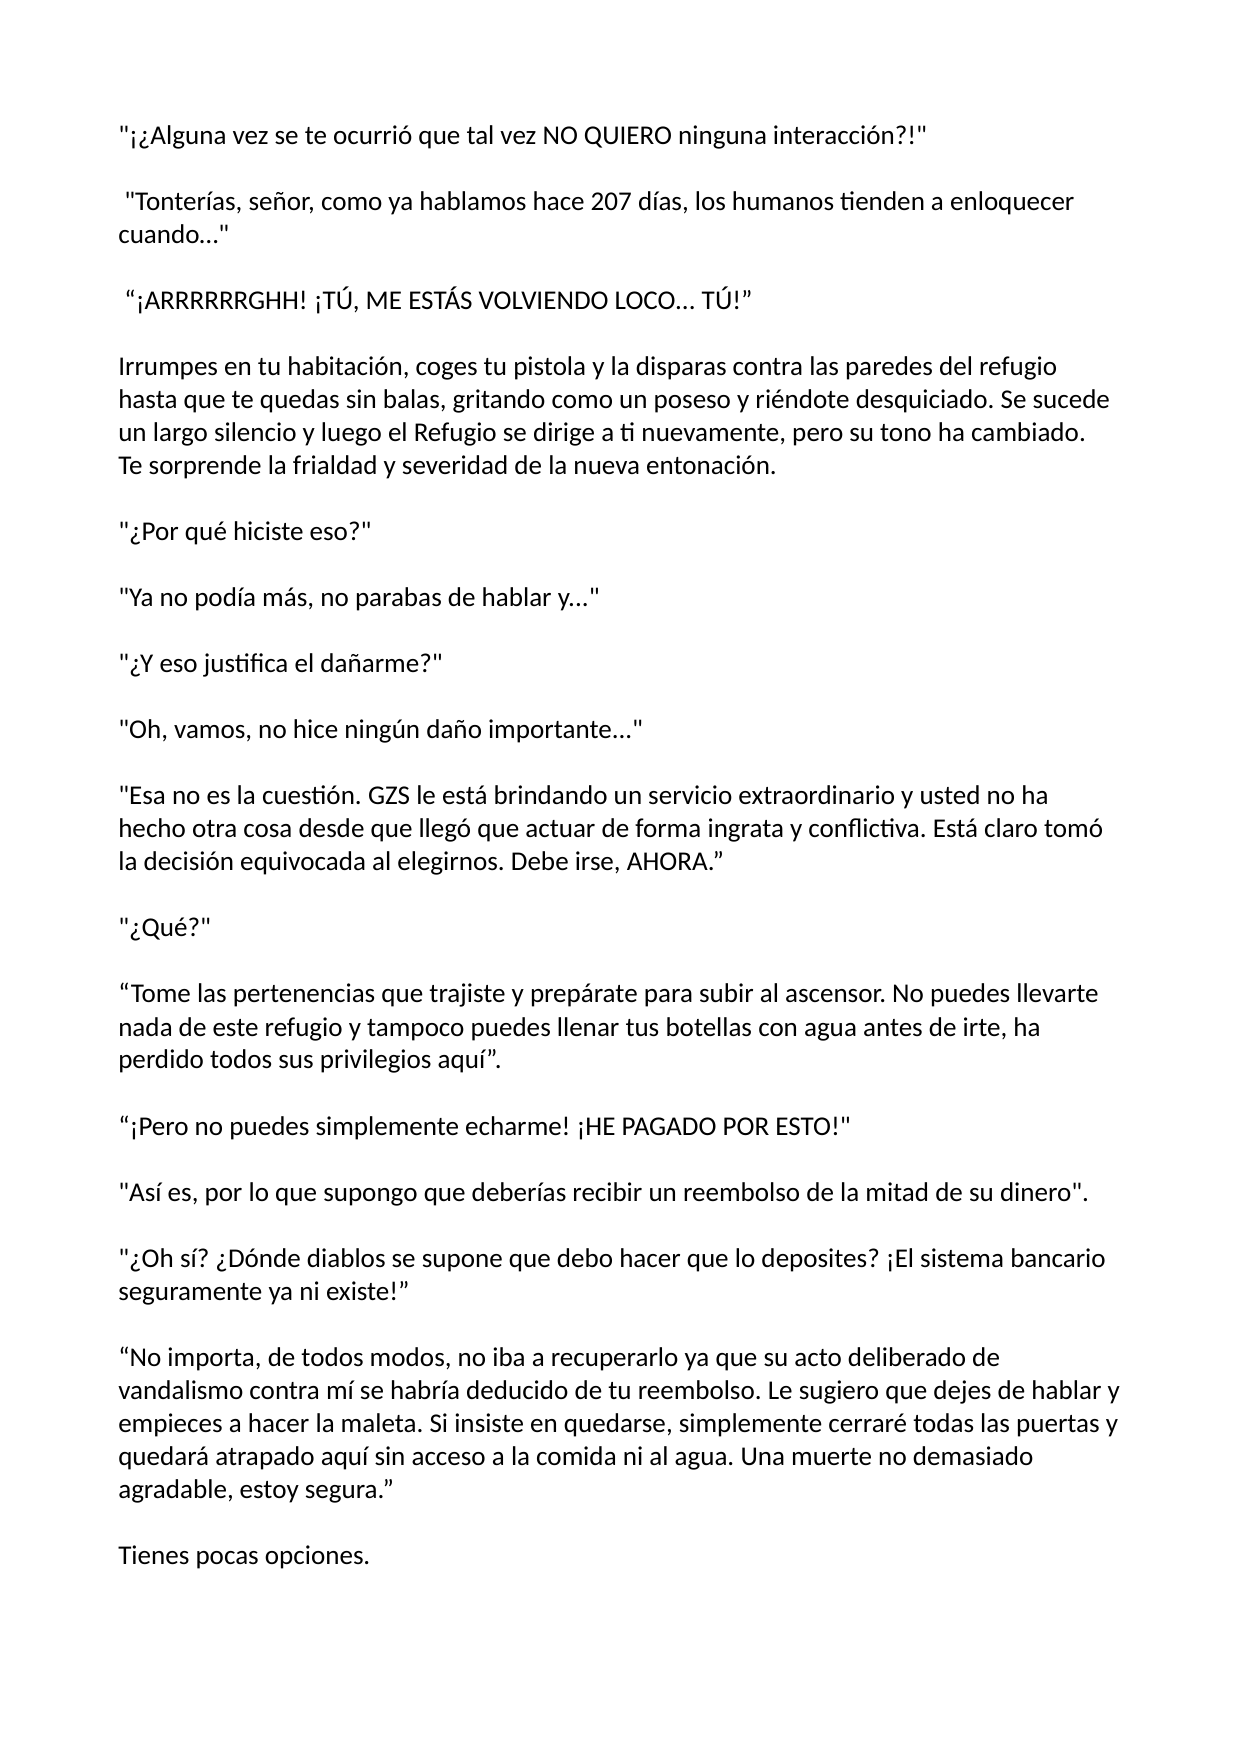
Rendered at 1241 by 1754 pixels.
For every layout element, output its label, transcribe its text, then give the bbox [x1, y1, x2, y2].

text “¡Pero no puedes simplemente echarme! ¡HE PAGADO POR ESTO!" [118, 1109, 1122, 1142]
text Tienes pocas opciones. [118, 1538, 1122, 1571]
text "¿Y eso justifica el dañarme?" [118, 646, 1122, 679]
text Irrumpes en tu habitación, coges tu pistola y la disparas contra las paredes del refugio hasta que te quedas sin balas, gritando como un poseso y riéndote desquiciado. Se sucede un largo silencio y luego el Refugio se dirige a ti nuevamente, pero su tono ha cambiado. Te sorprende la frialdad y severidad de la nueva entonación. [118, 349, 1122, 481]
text "¿Por qué hiciste eso?" [118, 514, 1122, 547]
text "¡¿Alguna vez se te ocurrió que tal vez NO QUIERO ninguna interacción?!" [118, 118, 1122, 151]
text "Oh, vamos, no hice ningún daño importante..." [118, 712, 1122, 746]
text “¡ARRRRRRGHH! ¡TÚ, ME ESTÁS VOLVIENDO LOCO... TÚ!” [118, 283, 1122, 316]
text “Tome las pertenencias que trajiste y prepárate para subir al ascensor. No puedes llevarte nada de este refugio y tampoco puedes llenar tus botellas con agua antes de irte, ha perdido todos sus privilegios aquí”. [118, 977, 1122, 1076]
text "¿Qué?" [118, 911, 1122, 944]
text “No importa, de todos modos, no iba a recuperarlo ya que su acto deliberado de vandalismo contra mí se habría deducido de tu reembolso. Le sugiero que dejes de hablar y empieces a hacer la maleta. Si insiste en quedarse, simplemente cerraré todas las puertas y quedará atrapado aquí sin acceso a la comida ni al agua. Una muerte no demasiado agradable, estoy segura.” [118, 1340, 1122, 1505]
text "Esa no es la cuestión. GZS le está brindando un servicio extraordinario y usted no ha hecho otra cosa desde que llegó que actuar de forma ingrata y conflictiva. Está claro tomó la decisión equivocada al elegirnos. Debe irse, AHORA.” [118, 778, 1122, 878]
text "Ya no podía más, no parabas de hablar y..." [118, 580, 1122, 613]
text "¿Oh sí? ¿Dónde diablos se supone que debo hacer que lo deposites? ¡El sistema bancario seguramente ya ni existe!” [118, 1241, 1122, 1307]
text "Así es, por lo que supongo que deberías recibir un reembolso de la mitad de su dinero". [118, 1175, 1122, 1208]
text "Tonterías, señor, como ya hablamos hace 207 días, los humanos tienden a enloquecer cuando…" [118, 184, 1122, 250]
